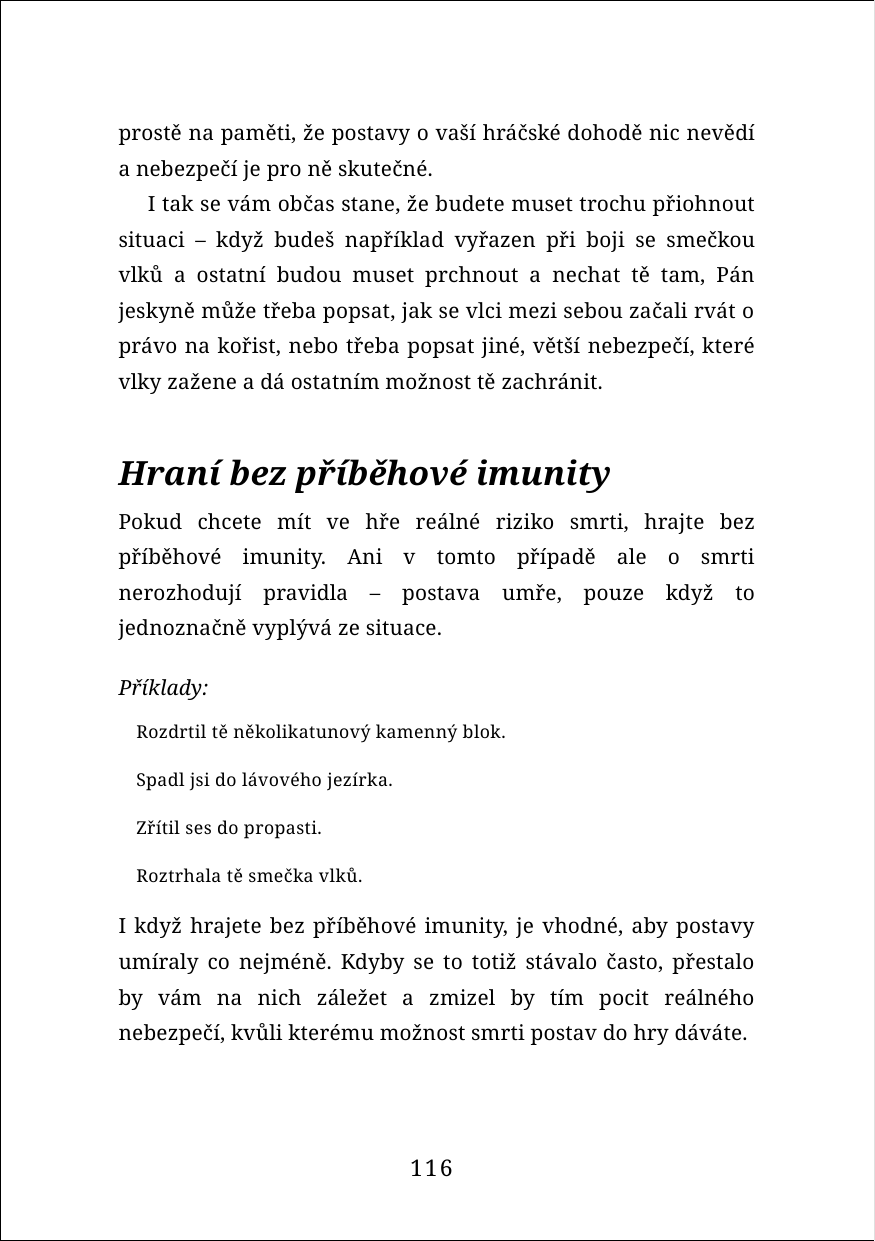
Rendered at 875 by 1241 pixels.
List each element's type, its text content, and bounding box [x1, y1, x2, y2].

text Rozdrtil tě několikatunový kamenný blok. [136, 720, 756, 744]
subtitle Hraní bez příběhové imunity [118, 450, 756, 495]
text I když hrajete bez příběhové imunity, je vhodné, aby postavy umíraly co nejméně. Kdyby se to totiž stávalo často, přestalo by vám na nich záležet a zmizel by tím pocit reálného nebezpečí, kvůli kterému možnost smrti postav do hry dáváte. [118, 912, 756, 1047]
text Roztrhala tě smečka vlků. [136, 864, 756, 888]
text Příklady: [118, 673, 756, 701]
text Pokud chcete mít ve hře reálné riziko smrti, hrajte bez příběhové imunity. Ani v tomto případě ale o smrti nerozhodují pravidla – postava umře, pouze když to jednoznačně vyplývá ze situace. [118, 507, 756, 642]
text Zřítil ses do propasti. [136, 816, 756, 840]
text Spadl jsi do lávového jezírka. [136, 768, 756, 792]
text prostě na paměti, že postavy o vaší hráčské dohodě nic nevědí a nebezpečí je pro ně skutečné. I tak se vám občas stane, že budete muset trochu přiohnout situaci – když budeš například vyřazen při boji se smečkou vlků a ostatní budou muset prchnout a nechat tě tam, Pán jeskyně může třeba popsat, jak se vlci mezi sebou začali rvát o právo na kořist, nebo třeba popsat jiné, větší nebezpečí, které vlky zažene a dá ostatním možnost tě zachránit. [118, 118, 756, 395]
